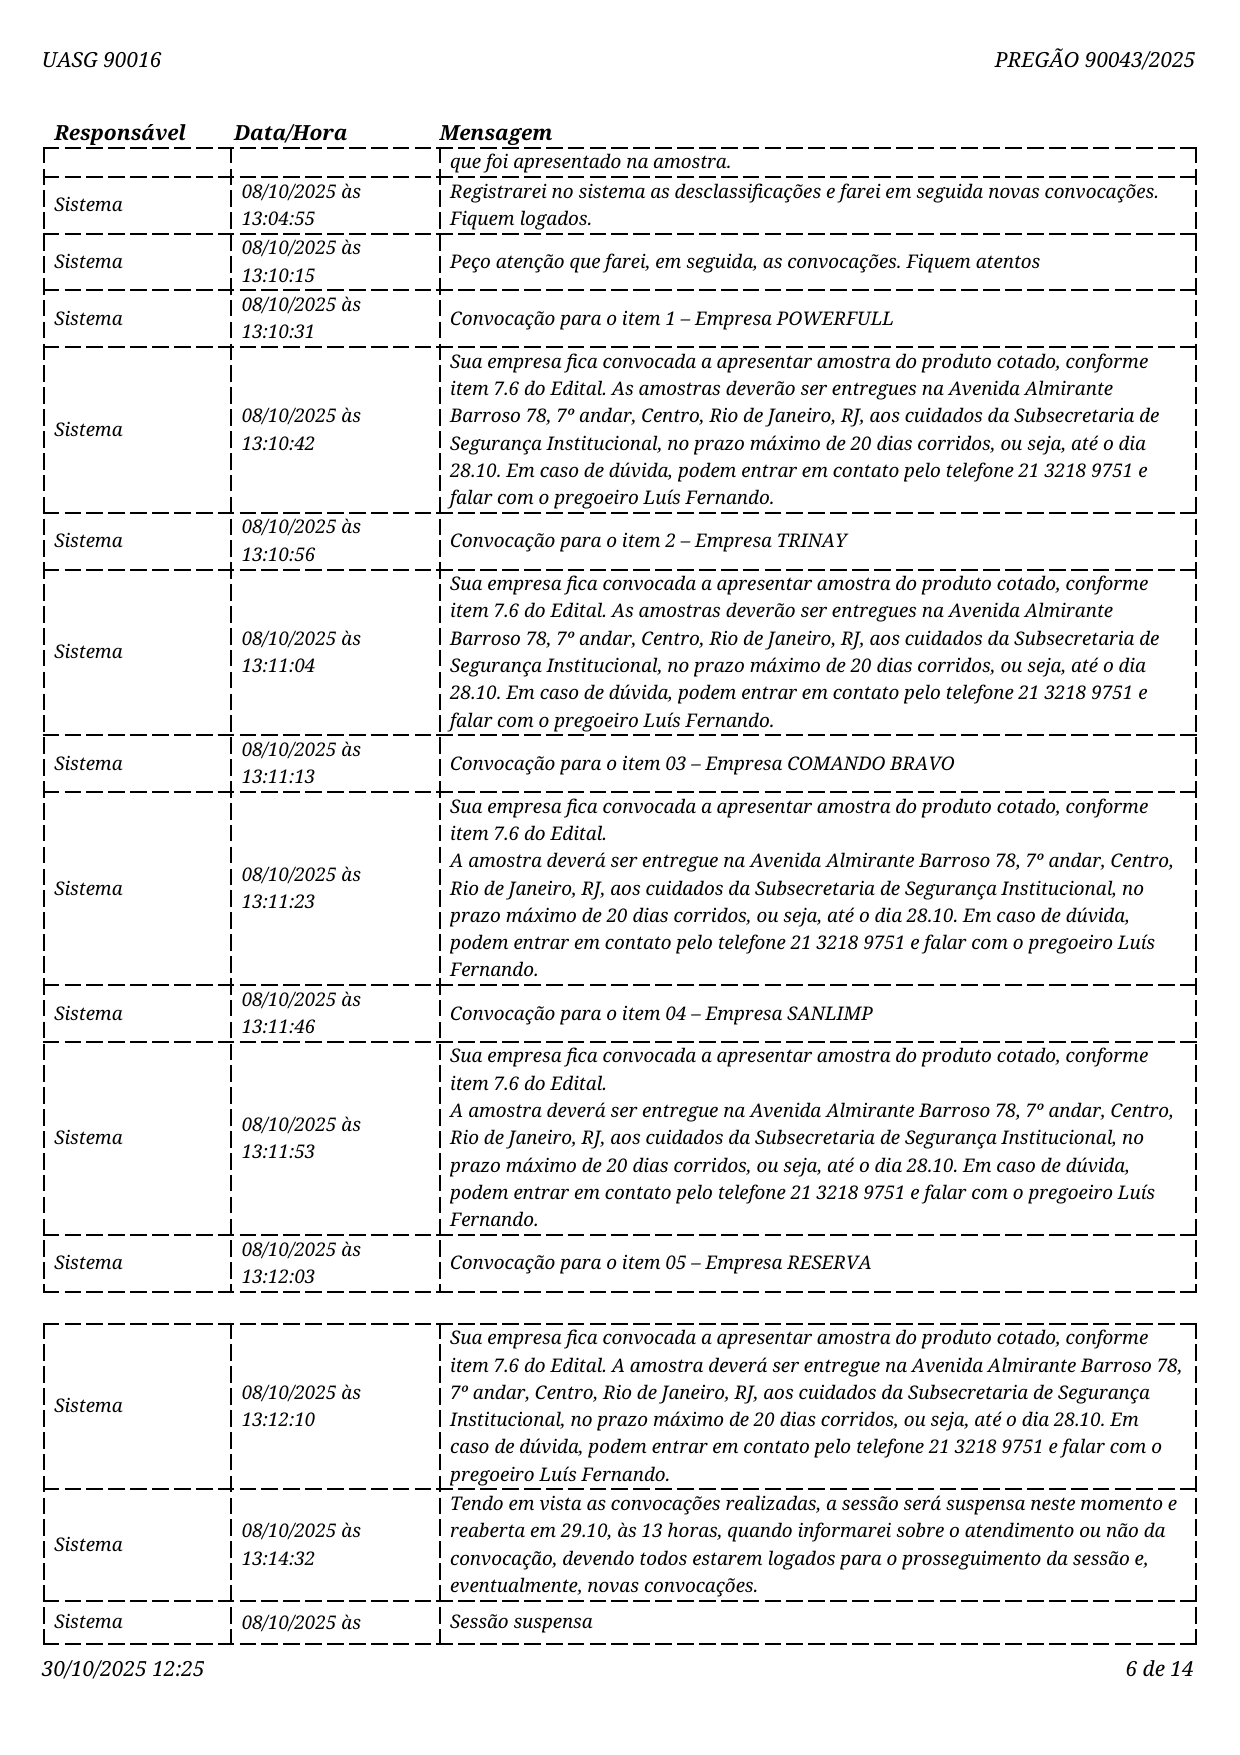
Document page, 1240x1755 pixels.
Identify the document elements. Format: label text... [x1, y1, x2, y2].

table_cell 08/10/2025 às 13:10:56 [231, 512, 439, 568]
table_cell 08/10/2025 às 13:11:46 [231, 984, 439, 1041]
table_cell Sistema [44, 346, 231, 512]
table_cell Sistema [44, 984, 231, 1041]
table_header Sua empresa fica convocada a apresentar amostra do produto cotado, conforme item 7.6 do Edital. A amostra deverá ser entregue na Avenida Almirante Barroso 78, 7º andar, Centro, Rio de Janeiro, RJ, aos cuidados da Subsecretaria de Segurança Institucional, no prazo máximo de 20 dias corridos, ou seja, até o dia 28.10. Em caso de dúvida, podem entrar em contato pelo telefone 21 3218 9751 e falar com o pregoeiro Luís Fernando. [440, 1323, 1196, 1488]
table_header 08/10/2025 às 13:12:10 [231, 1323, 439, 1488]
table_cell que foi apresentado na amostra. [440, 147, 1196, 176]
table_cell Sua empresa fica convocada a apresentar amostra do produto cotado, conforme item 7.6 do Edital. A amostra deverá ser entregue na Avenida Almirante Barroso 78, 7º andar, Centro, Rio de Janeiro, RJ, aos cuidados da Subsecretaria de Segurança Institucional, no prazo máximo de 20 dias corridos, ou seja, até o dia 28.10. Em caso de dúvida, podem entrar em contato pelo telefone 21 3218 9751 e falar com o pregoeiro Luís Fernando. [440, 791, 1196, 984]
table_cell Convocação para o item 03 – Empresa COMANDO BRAVO [440, 734, 1196, 791]
table_cell [231, 147, 439, 176]
table_cell Sua empresa fica convocada a apresentar amostra do produto cotado, conforme item 7.6 do Edital. As amostras deverão ser entregues na Avenida Almirante Barroso 78, 7º andar, Centro, Rio de Janeiro, RJ, aos cuidados da Subsecretaria de Segurança Institucional, no prazo máximo de 20 dias corridos, ou seja, até o dia 28.10. Em caso de dúvida, podem entrar em contato pelo telefone 21 3218 9751 e falar com o pregoeiro Luís Fernando. [440, 346, 1196, 512]
table_cell Tendo em vista as convocações realizadas, a sessão será suspensa neste momento e reaberta em 29.10, às 13 horas, quando informarei sobre o atendimento ou não da convocação, devendo todos estarem logados para o prosseguimento da sessão e, eventualmente, novas convocações. [440, 1488, 1196, 1599]
table_cell 08/10/2025 às 13:10:42 [231, 346, 439, 512]
table_cell Sistema [44, 1600, 231, 1643]
table_cell Sistema [44, 569, 231, 734]
table_cell Sistema [44, 1234, 231, 1291]
table_cell Sistema [44, 1041, 231, 1234]
table_cell Convocação para o item 04 – Empresa SANLIMP [440, 984, 1196, 1041]
table_cell Convocação para o item 05 – Empresa RESERVA [440, 1234, 1196, 1291]
table_cell 08/10/2025 às 13:14:32 [231, 1488, 439, 1599]
table_cell Sistema [44, 734, 231, 791]
table_cell Sistema [44, 512, 231, 568]
table_cell 08/10/2025 às 13:11:23 [231, 791, 439, 984]
table_cell Sua empresa fica convocada a apresentar amostra do produto cotado, conforme item 7.6 do Edital. A amostra deverá ser entregue na Avenida Almirante Barroso 78, 7º andar, Centro, Rio de Janeiro, RJ, aos cuidados da Subsecretaria de Segurança Institucional, no prazo máximo de 20 dias corridos, ou seja, até o dia 28.10. Em caso de dúvida, podem entrar em contato pelo telefone 21 3218 9751 e falar com o pregoeiro Luís Fernando. [440, 1041, 1196, 1234]
table_cell Sistema [44, 233, 231, 289]
table_cell Convocação para o item 1 – Empresa POWERFULL [440, 289, 1196, 346]
table_cell Sistema [44, 1488, 231, 1599]
table_cell Sistema [44, 791, 231, 984]
table_cell Sistema [44, 289, 231, 346]
table_cell 08/10/2025 às 13:04:55 [231, 176, 439, 233]
table_cell Registrarei no sistema as desclassificações e farei em seguida novas convocações. Fiquem logados. [440, 176, 1196, 233]
table_cell 08/10/2025 às 13:12:03 [231, 1234, 439, 1291]
table_cell Sua empresa fica convocada a apresentar amostra do produto cotado, conforme item 7.6 do Edital. As amostras deverão ser entregues na Avenida Almirante Barroso 78, 7º andar, Centro, Rio de Janeiro, RJ, aos cuidados da Subsecretaria de Segurança Institucional, no prazo máximo de 20 dias corridos, ou seja, até o dia 28.10. Em caso de dúvida, podem entrar em contato pelo telefone 21 3218 9751 e falar com o pregoeiro Luís Fernando. [440, 569, 1196, 734]
table_cell 08/10/2025 às 13:10:15 [231, 233, 439, 289]
table_cell [44, 147, 231, 176]
table_header Sistema [44, 1323, 231, 1488]
table_cell Sessão suspensa [440, 1600, 1196, 1643]
table_cell 08/10/2025 às 13:11:13 [231, 734, 439, 791]
table_cell 08/10/2025 às 13:11:04 [231, 569, 439, 734]
table_cell Sistema [44, 176, 231, 233]
table_cell Convocação para o item 2 – Empresa TRINAY [440, 512, 1196, 568]
table_cell Peço atenção que farei, em seguida, as convocações. Fiquem atentos [440, 233, 1196, 289]
table_cell 08/10/2025 às 13:10:31 [231, 289, 439, 346]
table_cell 08/10/2025 às [231, 1600, 439, 1643]
table_cell 08/10/2025 às 13:11:53 [231, 1041, 439, 1234]
